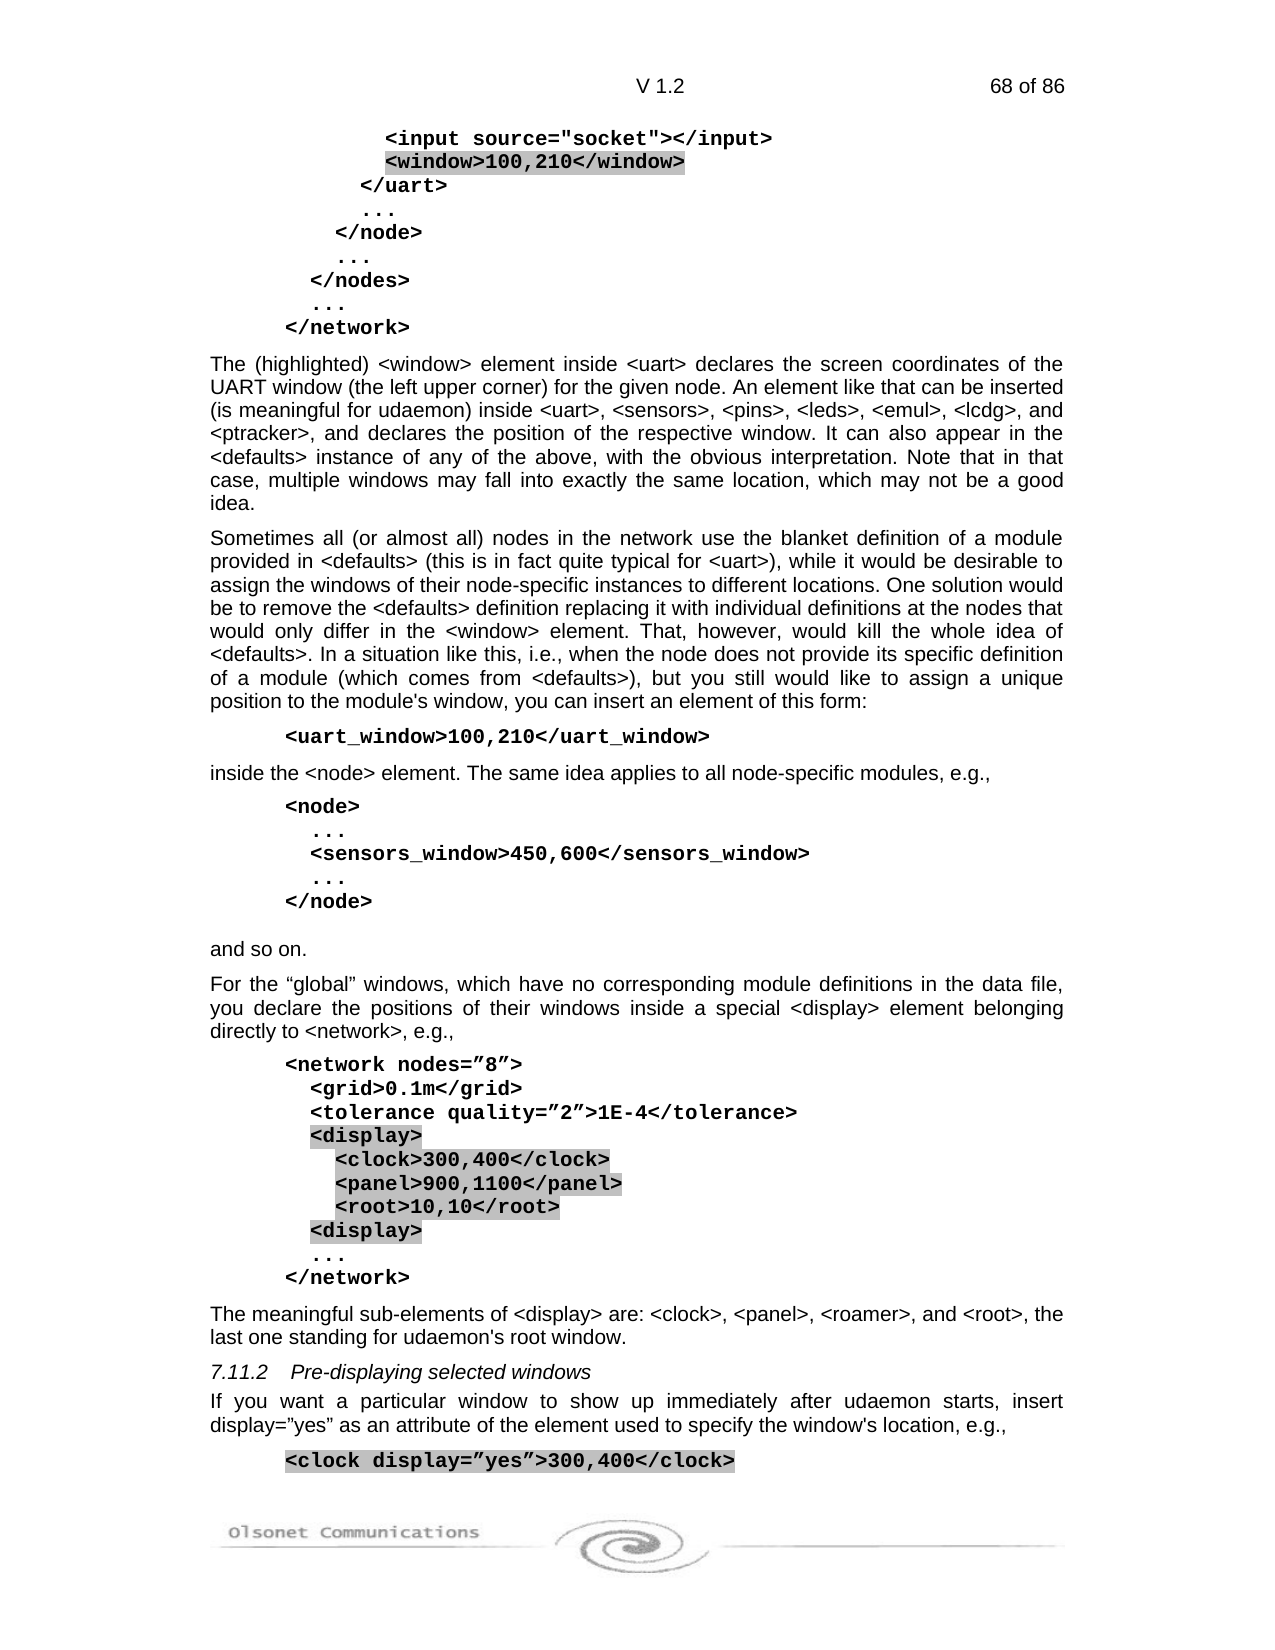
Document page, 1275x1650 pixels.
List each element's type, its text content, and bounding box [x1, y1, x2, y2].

text ... [210, 199, 1065, 222]
text If you want a particular window to show up immediately after udaemon starts, insert display=”yes” as an attribute of the element used to specify the window's location, e.g., [210, 1390, 1065, 1437]
text <display> [210, 1125, 1065, 1149]
text ... [210, 246, 1065, 269]
text ... [210, 867, 1065, 891]
text For the “global” windows, which have no corresponding module definitions in the data file, you declare the positions of their windows inside a special <display> element belonging directly to <network>, e.g., [210, 973, 1065, 1043]
text <window>100,210</window> [210, 151, 1065, 175]
text and so on. [210, 938, 1065, 961]
text <network nodes=”8”> [210, 1054, 1065, 1078]
text <clock>300,400</clock> [210, 1149, 1065, 1173]
text </network> [210, 317, 1065, 341]
text <input source="socket"></input> [210, 128, 1065, 151]
text <root>10,10</root> [210, 1196, 1065, 1220]
text inside the <node> element. The same idea applies to all node-specific modules, e.g., [210, 761, 1065, 784]
text </network> [210, 1267, 1065, 1291]
text The meaningful sub-elements of <display> are: <clock>, <panel>, <roamer>, and <root>, the last one standing for udaemon's root window. [210, 1303, 1065, 1349]
text </node> [210, 891, 1065, 914]
text <clock display=”yes”>300,400</clock> [210, 1448, 1065, 1473]
text </uart> [210, 175, 1065, 199]
text <display> [210, 1220, 1065, 1244]
text ... [210, 820, 1065, 843]
text <tolerance quality=”2”>1E-4</tolerance> [210, 1102, 1065, 1125]
text ... [210, 293, 1065, 317]
picture [210, 1504, 1065, 1596]
text ... [210, 1244, 1065, 1267]
text The (highlighted) <window> element inside <uart> declares the screen coordinates of the UART window (the left upper corner) for the given node. An element like that can be inserted (is meaningful for udaemon) inside <uart>, <sensors>, <pins>, <leds>, <emul>, <lcdg>, and <ptracker>, and declares the position of the respective window. It can also appear in the <defaults> instance of any of the above, with the obvious interpretation. Note that in that case, multiple windows may fall into exactly the same location, which may not be a good idea. [210, 352, 1065, 515]
text <grid>0.1m</grid> [210, 1078, 1065, 1102]
text <node> [210, 796, 1065, 820]
text <uart_window>100,210</uart_window> [210, 724, 1065, 749]
text </nodes> [210, 269, 1065, 293]
subtitle Pre-displaying selected windows [210, 1361, 1065, 1384]
text </node> [210, 222, 1065, 246]
text Sometimes all (or almost all) nodes in the network use the blanket definition of a module provided in <defaults> (this is in fact quite typical for <uart>), while it would be desirable to assign the windows of their node-specific instances to different locations. One solution would be to remove the <defaults> definition replacing it with individual definitions at the nodes that would only differ in the <window> element. That, however, would kill the whole idea of <defaults>. In a situation like this, i.e., when the node does not provide its specific definition of a module (which comes from <defaults>), but you still would like to assign a unique position to the module's window, you can insert an element of this form: [210, 527, 1065, 712]
text <panel>900,1100</panel> [210, 1173, 1065, 1196]
text <sensors_window>450,600</sensors_window> [210, 843, 1065, 867]
